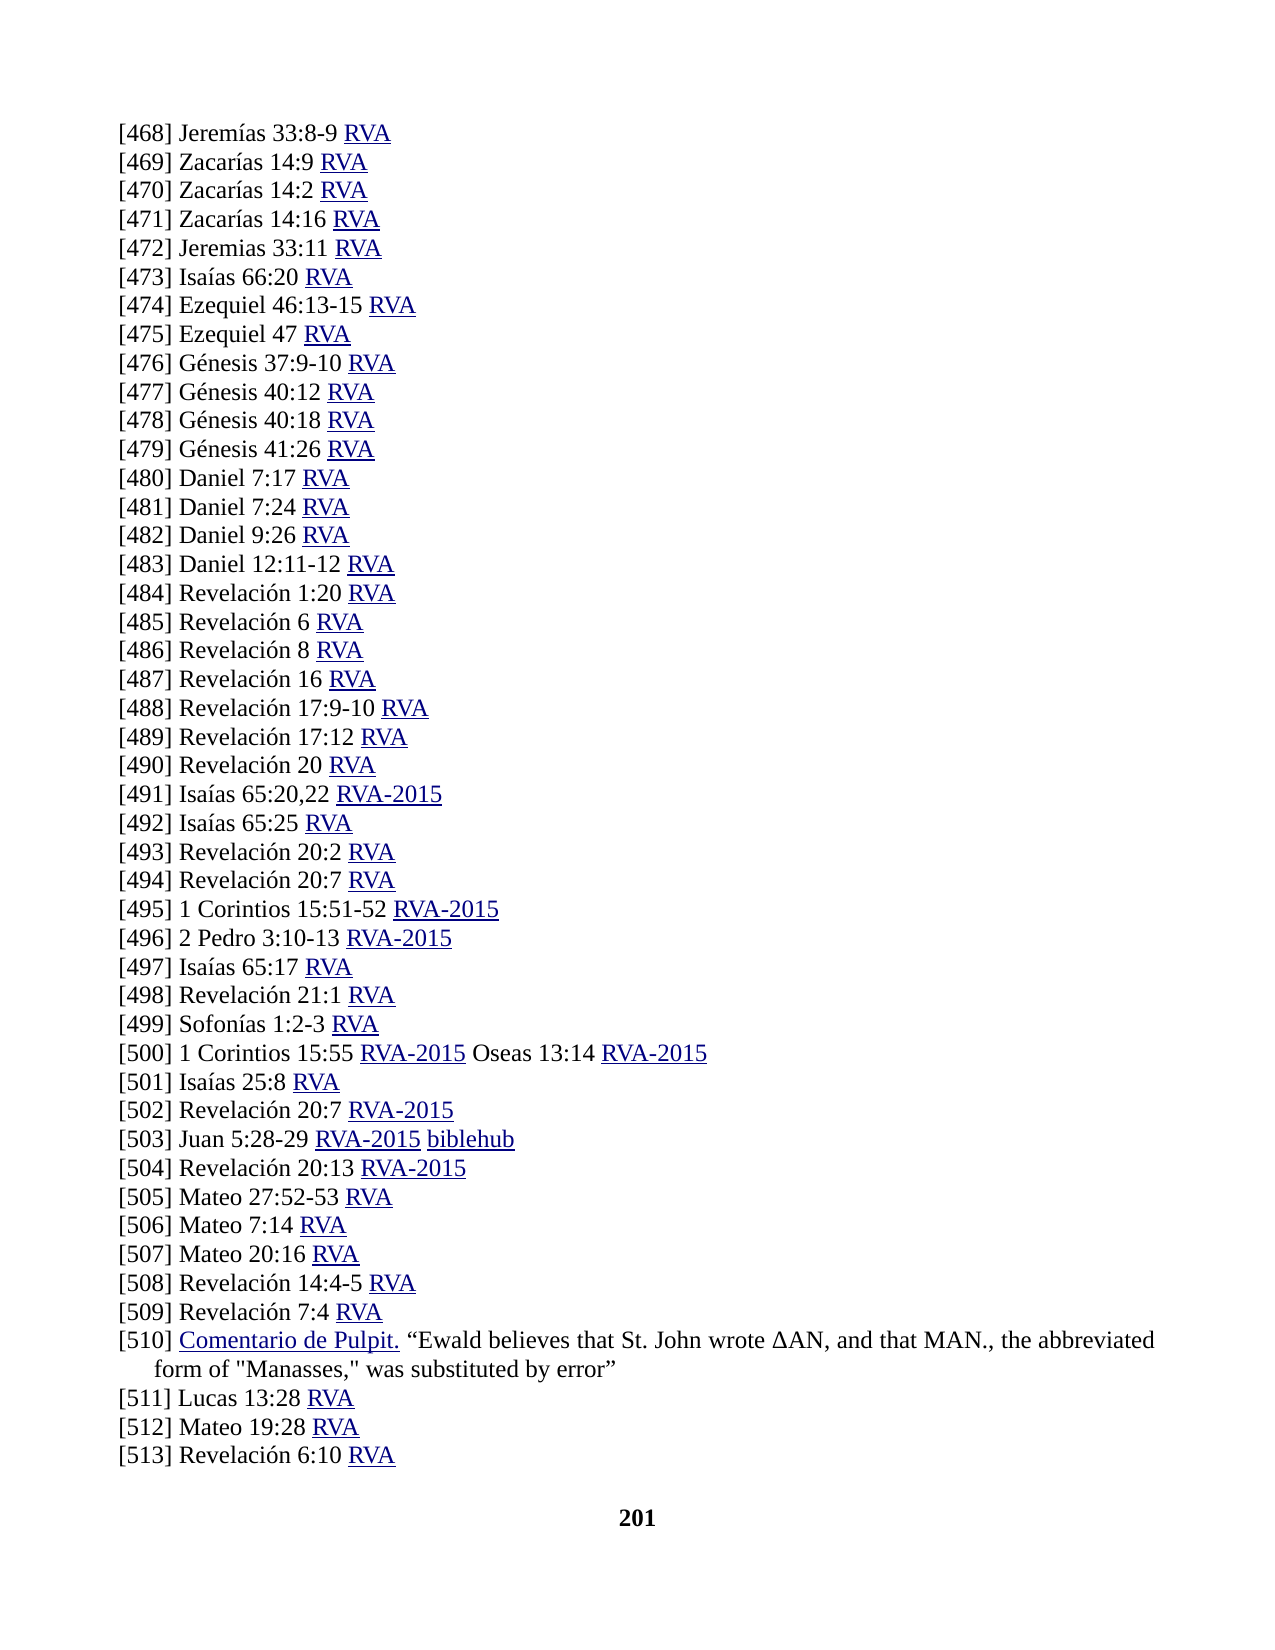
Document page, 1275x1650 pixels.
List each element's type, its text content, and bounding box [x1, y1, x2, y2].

text Revelación 6:10 RVA [118, 1441, 1157, 1469]
text Génesis 41:26 RVA [118, 434, 1157, 463]
text Isaías 25:8 RVA [118, 1067, 1157, 1096]
text Jeremias 33:11 RVA [118, 233, 1157, 262]
text Mateo 7:14 RVA [118, 1211, 1157, 1239]
text 1 Corintios 15:51-52 RVA-2015 [118, 894, 1157, 923]
text Isaías 65:25 RVA [118, 808, 1157, 837]
text Jeremías 33:8-9 RVA [118, 118, 1157, 147]
text Mateo 19:28 RVA [118, 1412, 1157, 1441]
text Revelación 20:7 RVA [118, 866, 1157, 894]
text Lucas 13:28 RVA [118, 1383, 1157, 1412]
text Daniel 7:24 RVA [118, 492, 1157, 521]
text 2 Pedro 3:10-13 RVA-2015 [118, 923, 1157, 952]
text Daniel 7:17 RVA [118, 463, 1157, 492]
text Revelación 20:13 RVA-2015 [118, 1153, 1157, 1182]
text Daniel 9:26 RVA [118, 521, 1157, 549]
text Zacarías 14:16 RVA [118, 204, 1157, 233]
text Revelación 20 RVA [118, 751, 1157, 779]
text Revelación 20:7 RVA-2015 [118, 1096, 1157, 1124]
text Sofonías 1:2-3 RVA [118, 1009, 1157, 1038]
text Revelación 8 RVA [118, 636, 1157, 664]
text Génesis 40:18 RVA [118, 406, 1157, 434]
text Revelación 14:4-5 RVA [118, 1268, 1157, 1297]
text Revelación 6 RVA [118, 607, 1157, 636]
text Isaías 65:17 RVA [118, 952, 1157, 981]
text Ezequiel 47 RVA [118, 319, 1157, 348]
text Zacarías 14:9 RVA [118, 147, 1157, 176]
text Revelación 20:2 RVA [118, 837, 1157, 866]
text Revelación 1:20 RVA [118, 578, 1157, 607]
text Revelación 17:12 RVA [118, 722, 1157, 751]
text Revelación 7:4 RVA [118, 1297, 1157, 1326]
text Daniel 12:11-12 RVA [118, 549, 1157, 578]
text Revelación 16 RVA [118, 664, 1157, 693]
text Isaías 65:20,22 RVA-2015 [118, 779, 1157, 808]
text Juan 5:28-29 RVA-2015 biblehub [118, 1124, 1157, 1153]
text Comentario de Pulpit. “Ewald believes that St. John wrote ΔΑΝ, and that MAN., the abbreviated form of "Manasses," was substituted by error” [118, 1326, 1157, 1383]
text Génesis 37:9-10 RVA [118, 348, 1157, 377]
text 1 Corintios 15:55 RVA-2015 Oseas 13:14 RVA-2015 [118, 1038, 1157, 1067]
text Revelación 21:1 RVA [118, 981, 1157, 1009]
text Ezequiel 46:13-15 RVA [118, 291, 1157, 319]
text Mateo 27:52-53 RVA [118, 1182, 1157, 1211]
text Revelación 17:9-10 RVA [118, 693, 1157, 722]
text Isaías 66:20 RVA [118, 262, 1157, 291]
text Mateo 20:16 RVA [118, 1239, 1157, 1268]
text Zacarías 14:2 RVA [118, 176, 1157, 204]
text Génesis 40:12 RVA [118, 377, 1157, 406]
